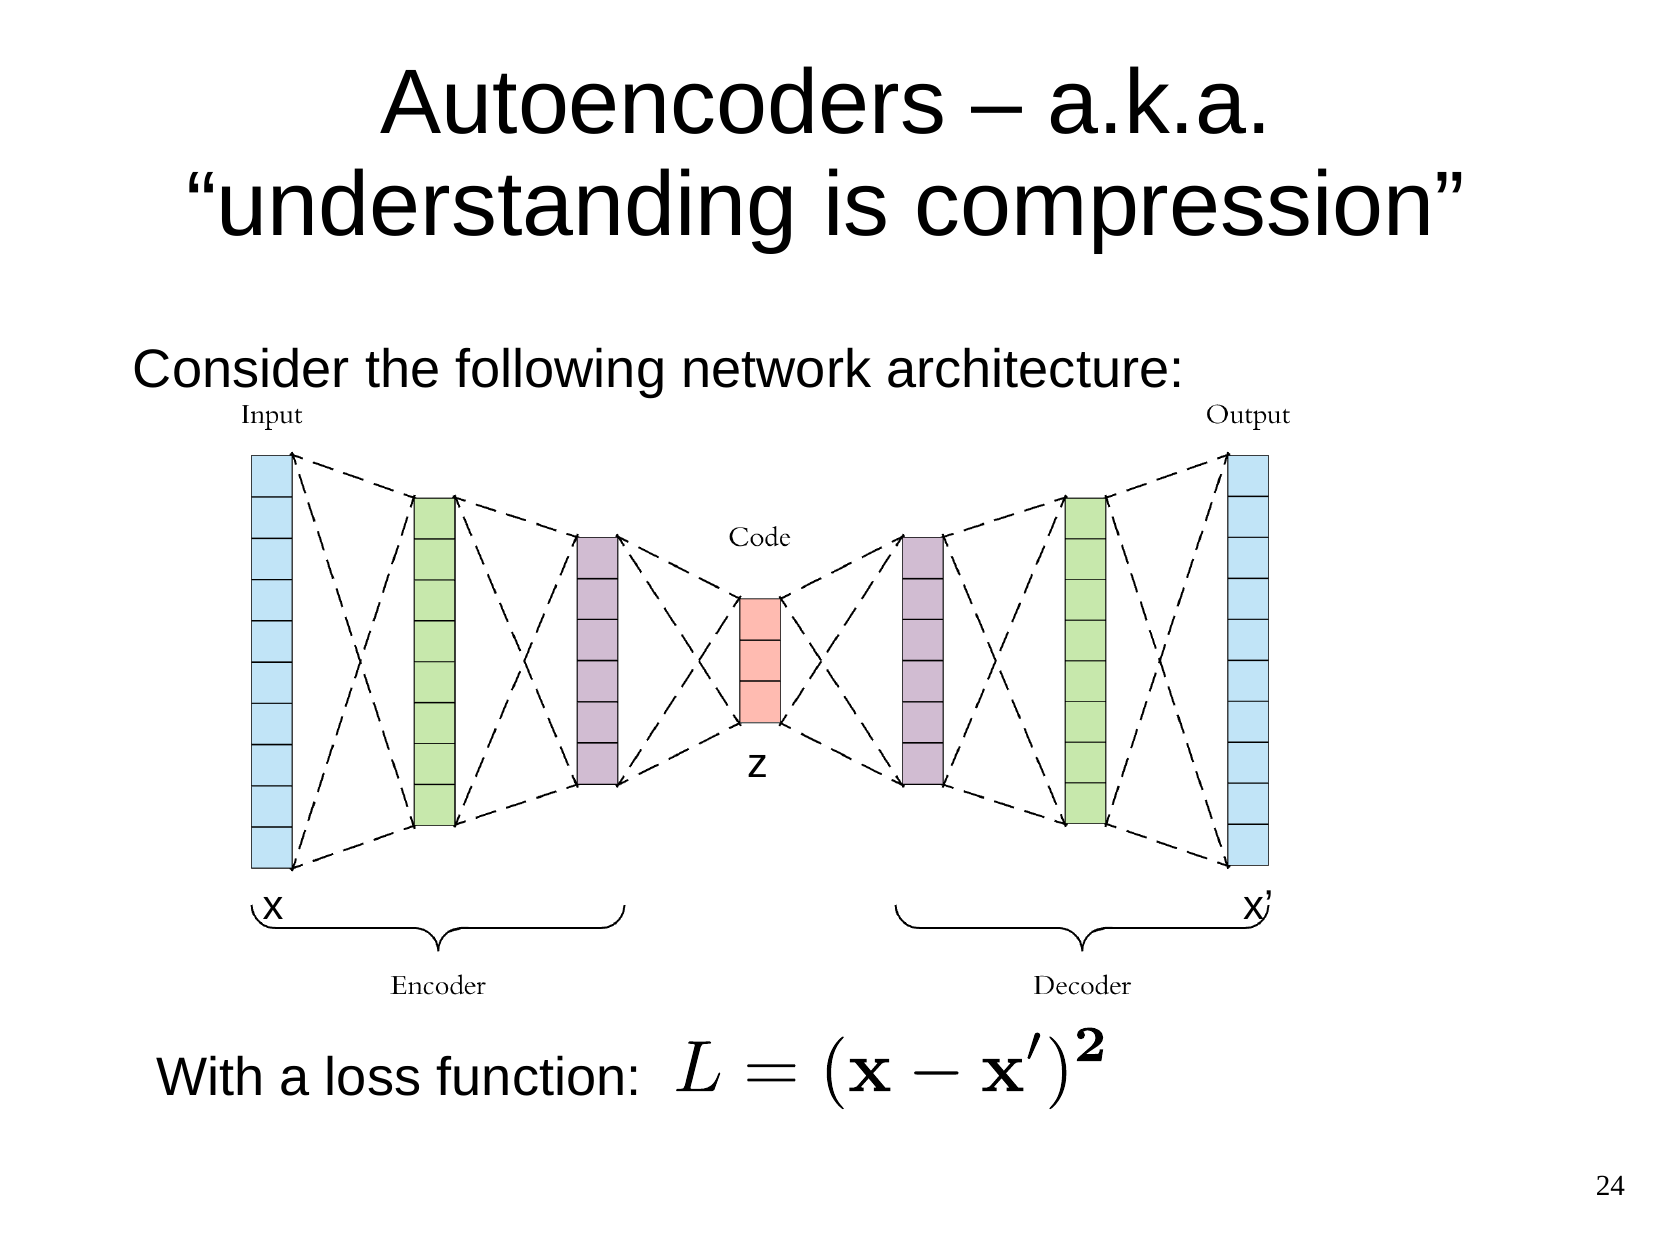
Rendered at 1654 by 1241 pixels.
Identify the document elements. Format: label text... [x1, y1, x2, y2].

text_box x’ [1228, 874, 1300, 960]
text_box [673, 1027, 1107, 1110]
text_box With a loss function: [141, 1039, 1465, 1115]
text_box Consider the following network architecture: [118, 330, 1595, 407]
text_box z [732, 732, 780, 794]
text_box x [248, 874, 296, 936]
title Autoencoders – a.k.a. “understanding is compression” [82, 49, 1571, 257]
picture [233, 399, 1300, 1006]
